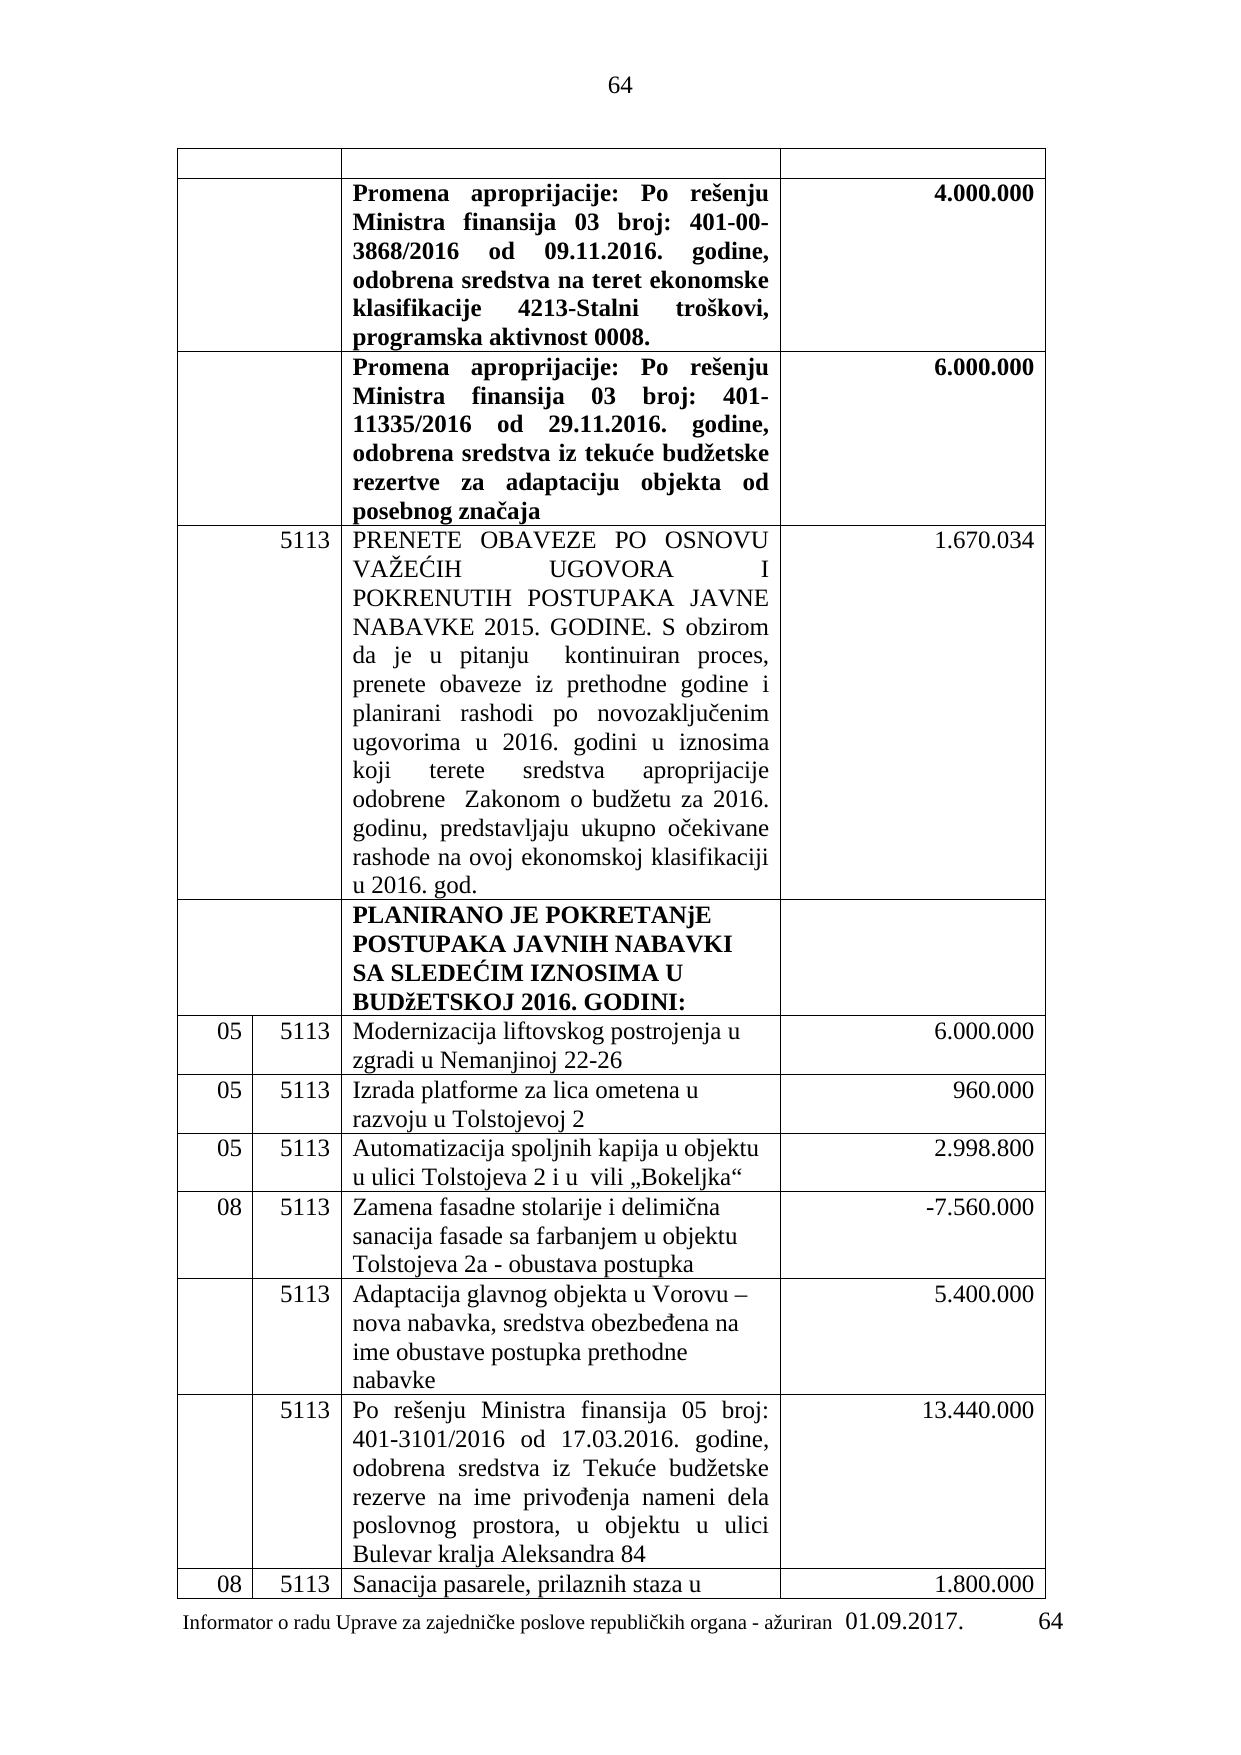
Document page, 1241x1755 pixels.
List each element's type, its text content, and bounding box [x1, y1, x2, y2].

table_cell 960.000 [781, 1075, 1045, 1132]
table_cell Automatizacija spolјnih kapija u objektu u ulici Tolstojeva 2 i u vili „Bokelјka“ [342, 1134, 780, 1191]
table_cell 4.000.000 [781, 179, 1045, 351]
table_cell 6.000.000 [781, 352, 1045, 524]
table_cell [178, 1279, 252, 1394]
table_cell 5113 [253, 1134, 341, 1191]
table_cell 5113 [253, 1075, 341, 1132]
table_cell 5113 [253, 1279, 341, 1394]
table_cell PRENETE OBAVEZE PO OSNOVU VAŽEĆIH UGOVORA I POKRENUTIH POSTUPAKA JAVNE NABAVKE 2015. GODINE. S obzirom da je u pitanju kontinuiran proces, prenete obaveze iz prethodne godine i planirani rashodi po novozaklјučenim ugovorima u 2016. godini u iznosima koji terete sredstva aproprijacije odobrene Zakonom o budžetu za 2016. godinu, predstavlјaju ukupno očekivane rashode na ovoj ekonomskoj klasifikaciji u 2016. god. [342, 526, 780, 899]
table_cell Zamena fasadne stolarije i delimična sanacija fasade sa farbanjem u objektu Tolstojeva 2a - obustava postupka [342, 1192, 780, 1278]
table_cell [178, 900, 341, 1015]
table_cell 05 [178, 1134, 252, 1191]
table_cell 1.800.000 [781, 1569, 1045, 1598]
table_cell 5113 [178, 526, 341, 899]
table_cell -7.560.000 [781, 1192, 1045, 1278]
table_cell Po rešenju Ministra finansija 05 broj: 401-3101/2016 od 17.03.2016. godine, odobrena sredstva iz Tekuće budžetske rezerve na ime privođenja nameni dela poslovnog prostora, u objektu u ulici Bulevar kralјa Aleksandra 84 [342, 1395, 780, 1568]
table_cell 2.998.800 [781, 1134, 1045, 1191]
table_cell 05 [178, 1075, 252, 1132]
table_cell 05 [178, 1016, 252, 1074]
table_cell 5113 [253, 1192, 341, 1278]
table_cell Izrada platforme za lica ometena u razvoju u Tolstojevoj 2 [342, 1075, 780, 1132]
table_cell Adaptacija glavnog objekta u Vorovu –nova nabavka, sredstva obezbeđena na ime obustave postupka prethodne nabavke [342, 1279, 780, 1394]
table_cell Modernizacija liftovskog postrojenja u zgradi u Nemanjinoj 22-26 [342, 1016, 780, 1074]
table_cell 08 [178, 1569, 252, 1598]
table_cell [178, 179, 341, 351]
table_cell Sanacija pasarele, prilaznih staza u [342, 1569, 780, 1598]
table_cell 5113 [253, 1569, 341, 1598]
table_cell [781, 900, 1045, 1015]
table_cell 08 [178, 1192, 252, 1278]
table_cell [178, 149, 341, 177]
table_cell 13.440.000 [781, 1395, 1045, 1568]
table_cell [178, 1395, 252, 1568]
table_cell PLANIRANO JE POKRETANјE POSTUPAKA JAVNIH NABAVKI SA SLEDEĆIM IZNOSIMA U BUDžETSKOJ 2016. GODINI: [342, 900, 780, 1015]
table_cell Promena aproprijacije: Po rešenju Ministra finansija 03 broj: 401-00-3868/2016 od 09.11.2016. godine, odobrena sredstva na teret ekonomske klasifikacije 4213-Stalni troškovi, programska aktivnost 0008. [342, 179, 780, 351]
table_cell Promena aproprijacije: Po rešenju Ministra finansija 03 broj: 401-11335/2016 od 29.11.2016. godine, odobrena sredstva iz tekuće budžetske rezertve za adaptaciju objekta od posebnog značaja [342, 352, 780, 524]
table_cell 5.400.000 [781, 1279, 1045, 1394]
table_cell 1.670.034 [781, 526, 1045, 899]
table_cell [178, 352, 341, 524]
table_cell 5113 [253, 1395, 341, 1568]
table_cell [342, 149, 780, 177]
table_cell [781, 149, 1045, 177]
table_cell 6.000.000 [781, 1016, 1045, 1074]
table_cell 5113 [253, 1016, 341, 1074]
